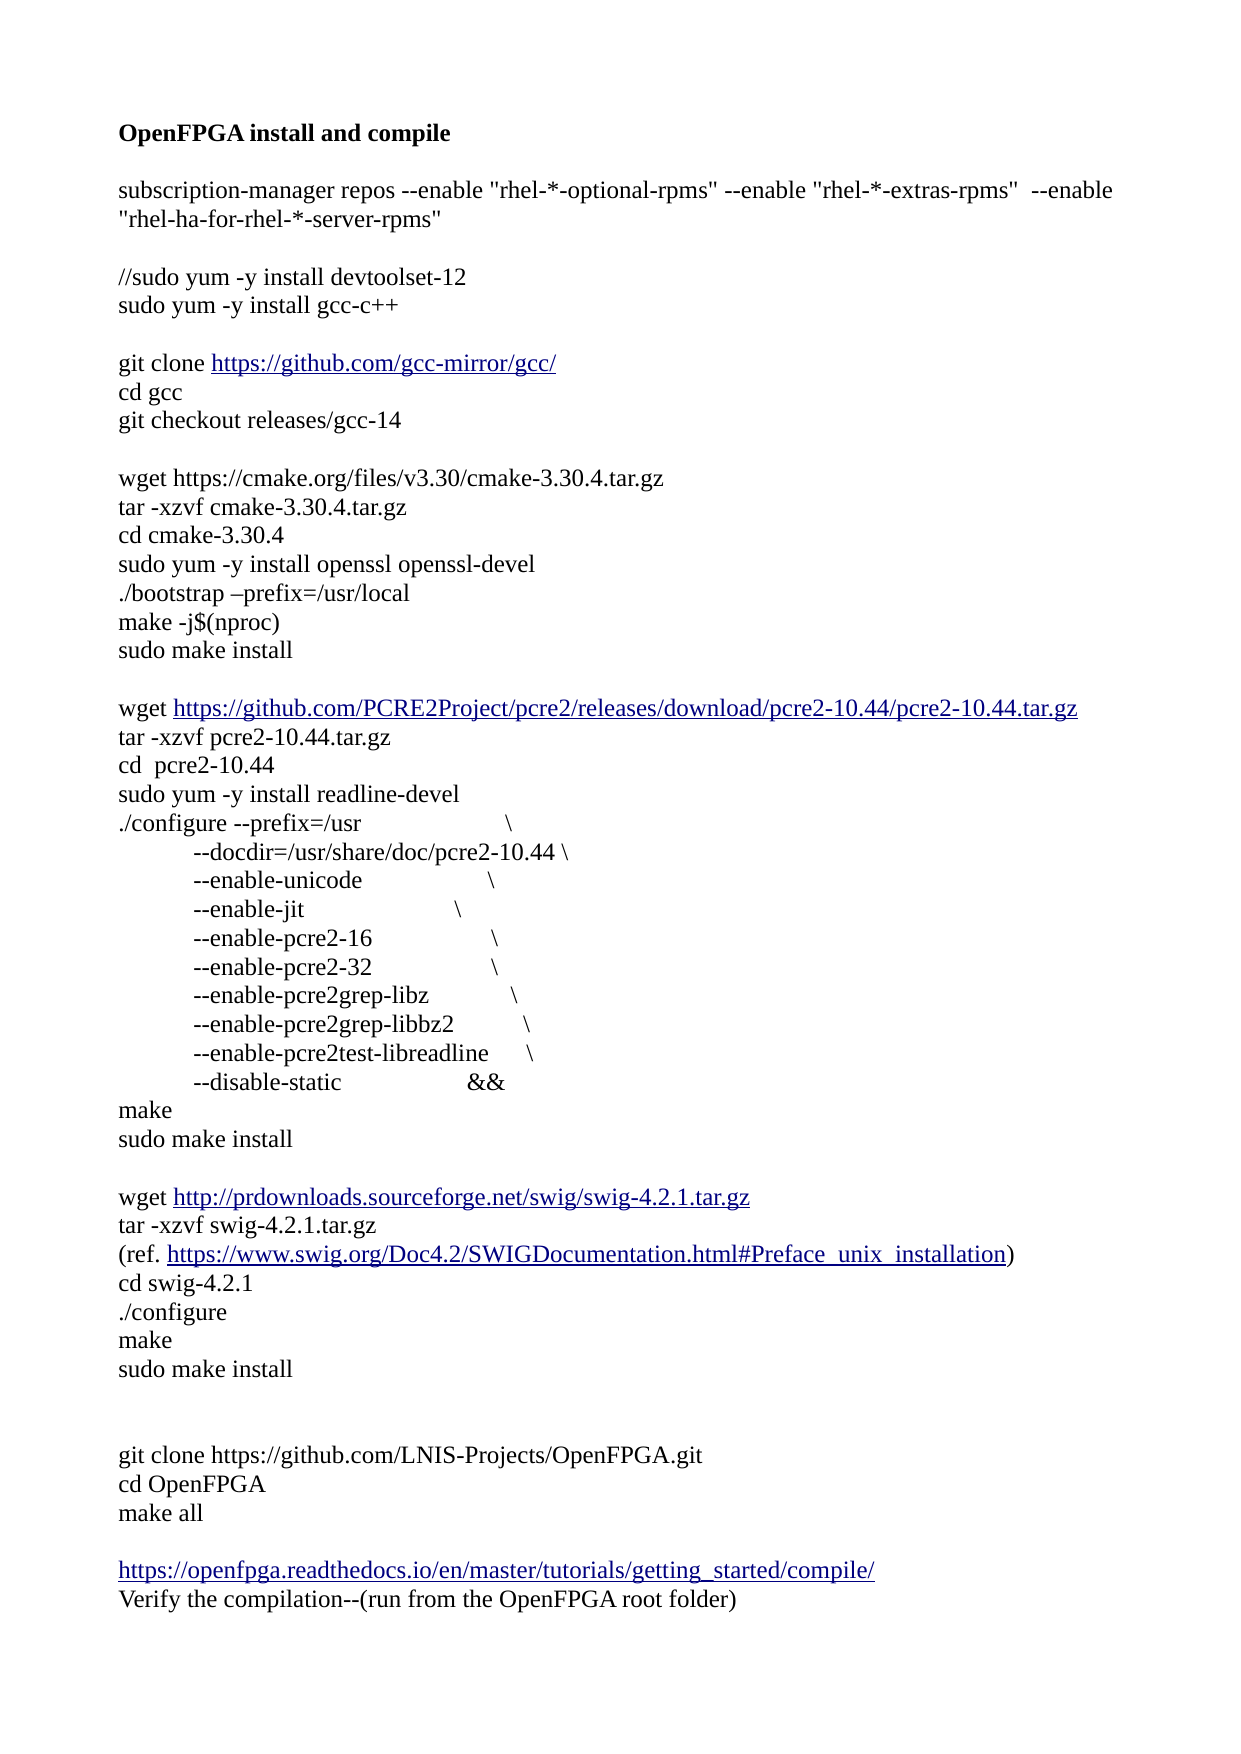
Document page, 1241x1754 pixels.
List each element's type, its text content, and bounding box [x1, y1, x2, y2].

text tar -xzvf swig-4.2.1.tar.gz [118, 1211, 1122, 1239]
text --enable-unicode \ [118, 866, 1122, 894]
text ./configure --prefix=/usr \ [118, 808, 1122, 837]
text sudo make install [118, 1354, 1122, 1383]
text git clone https://github.com/gcc-mirror/gcc/ [118, 348, 1122, 377]
text //sudo yum -y install devtoolset-12 [118, 262, 1122, 291]
text git clone https://github.com/LNIS-Projects/OpenFPGA.git [118, 1441, 1122, 1469]
text ./bootstrap –prefix=/usr/local [118, 578, 1122, 607]
text https://openfpga.readthedocs.io/en/master/tutorials/getting_started/compile/ [118, 1556, 1122, 1584]
text wget https://github.com/PCRE2Project/pcre2/releases/download/pcre2-10.44/pcre2-10.44.tar.gz [118, 693, 1122, 722]
text --enable-pcre2grep-libz \ [118, 981, 1122, 1009]
text wget https://cmake.org/files/v3.30/cmake-3.30.4.tar.gz [118, 463, 1122, 492]
text ./configure [118, 1297, 1122, 1326]
text make -j$(nproc) [118, 607, 1122, 636]
text --disable-static && [118, 1067, 1122, 1096]
text --enable-pcre2grep-libbz2 \ [118, 1009, 1122, 1038]
text --enable-pcre2-16 \ [118, 923, 1122, 952]
text cd pcre2-10.44 [118, 751, 1122, 779]
text cd swig-4.2.1 [118, 1268, 1122, 1297]
text git checkout releases/gcc-14 [118, 406, 1122, 434]
text Verify the compilation--(run from the OpenFPGA root folder) [118, 1584, 1122, 1613]
text make [118, 1326, 1122, 1354]
text cd cmake-3.30.4 [118, 521, 1122, 549]
text sudo yum -y install openssl openssl-devel [118, 549, 1122, 578]
text sudo yum -y install readline-devel [118, 779, 1122, 808]
text subscription-manager repos --enable "rhel-*-optional-rpms" --enable "rhel-*-extras-rpms" --enable "rhel-ha-for-rhel-*-server-rpms" [118, 176, 1122, 233]
text tar -xzvf pcre2-10.44.tar.gz [118, 722, 1122, 751]
text --docdir=/usr/share/doc/pcre2-10.44 \ [118, 837, 1122, 866]
text sudo yum -y install gcc-c++ [118, 291, 1122, 319]
text sudo make install [118, 636, 1122, 664]
text --enable-jit \ [118, 894, 1122, 923]
text sudo make install [118, 1124, 1122, 1153]
text tar -xzvf cmake-3.30.4.tar.gz [118, 492, 1122, 521]
text cd OpenFPGA [118, 1469, 1122, 1498]
text make all [118, 1498, 1122, 1527]
text cd gcc [118, 377, 1122, 406]
text --enable-pcre2-32 \ [118, 952, 1122, 981]
text OpenFPGA install and compile [118, 118, 1122, 147]
text --enable-pcre2test-libreadline \ [118, 1038, 1122, 1067]
text wget http://prdownloads.sourceforge.net/swig/swig-4.2.1.tar.gz [118, 1182, 1122, 1211]
text (ref. https://www.swig.org/Doc4.2/SWIGDocumentation.html#Preface_unix_installation) [118, 1239, 1122, 1268]
text make [118, 1096, 1122, 1124]
